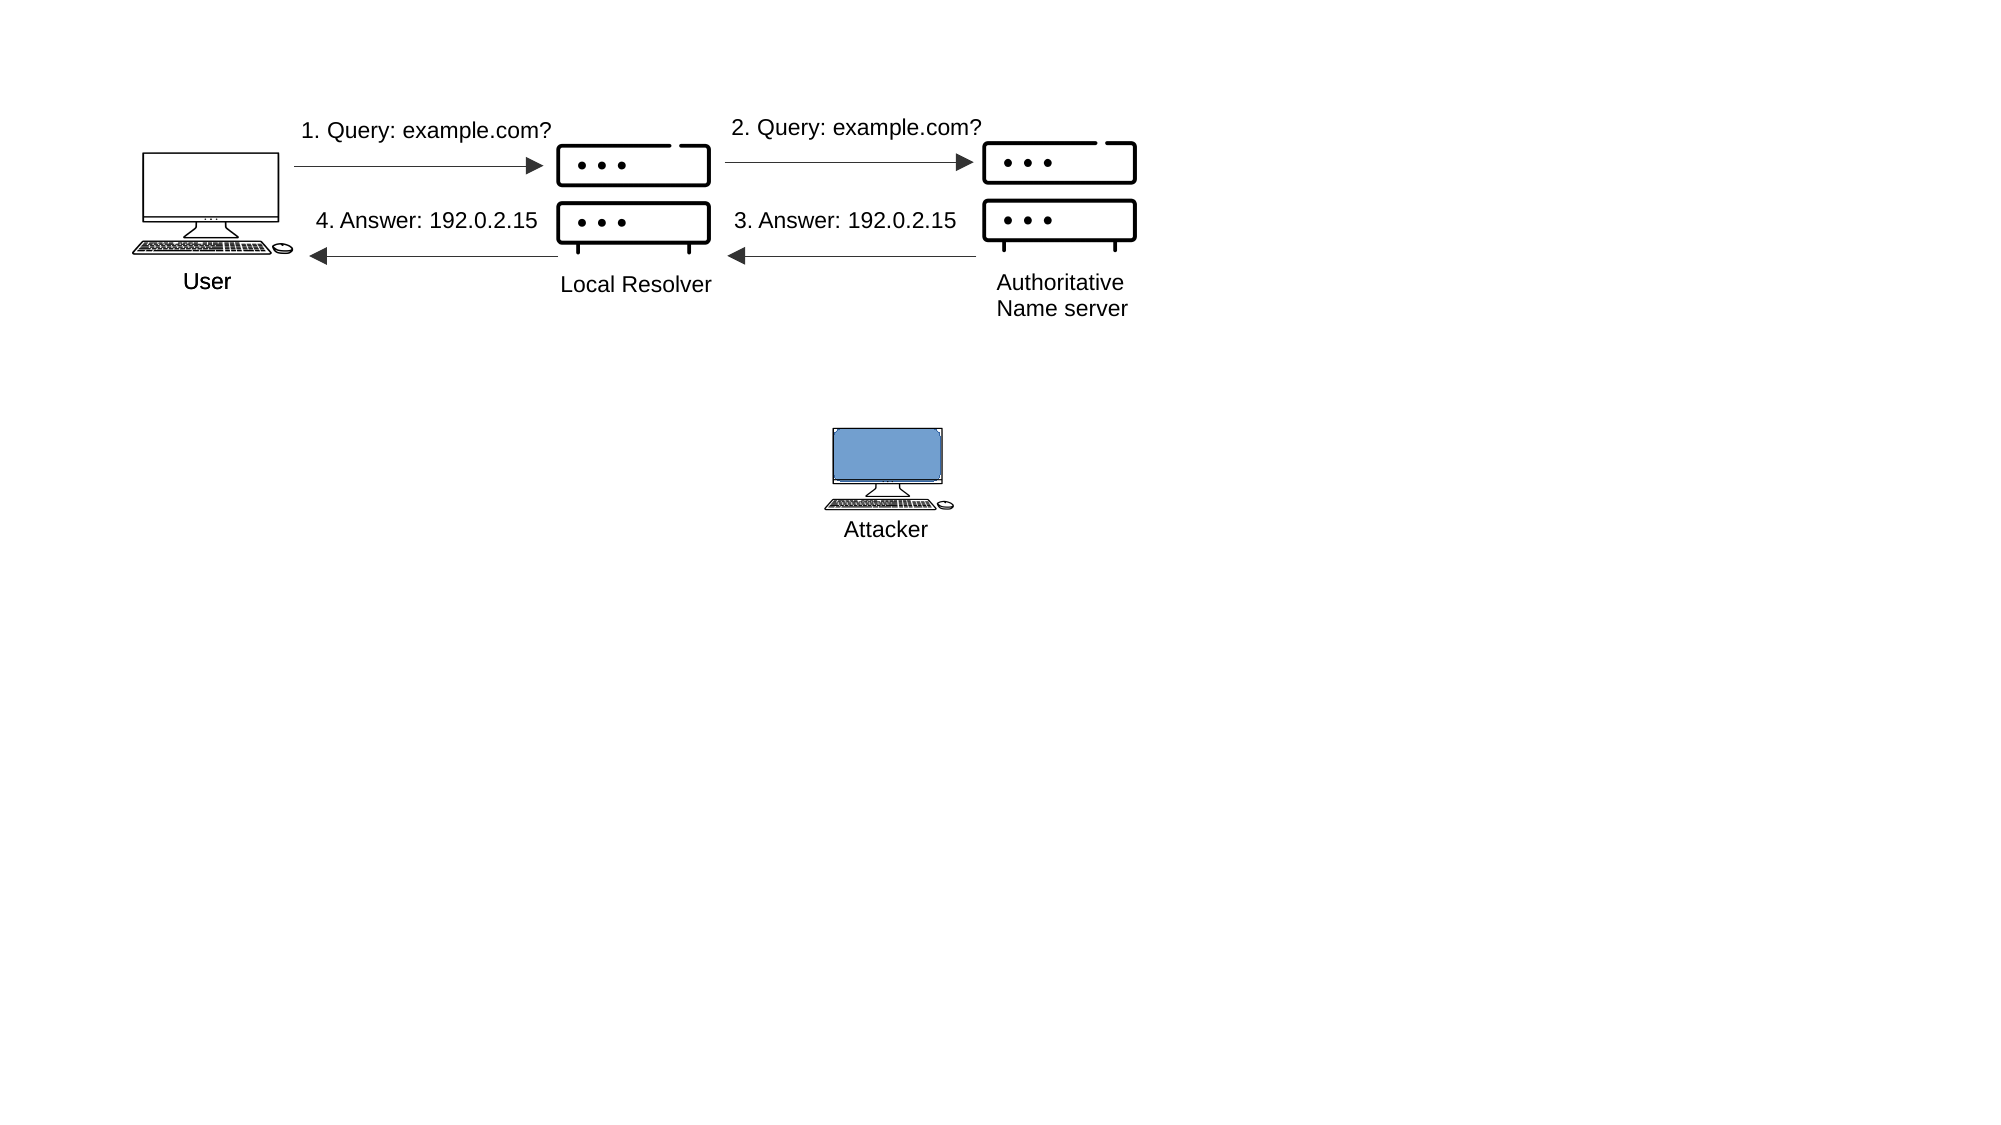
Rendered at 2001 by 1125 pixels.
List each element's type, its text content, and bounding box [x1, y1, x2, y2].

text_box 1. Query: example.com? [286, 110, 567, 151]
picture [817, 409, 961, 529]
text_box Local Resolver [545, 264, 728, 305]
text_box 4. Answer: 192.0.2.15 [301, 200, 554, 242]
picture [123, 129, 302, 278]
picture [902, 39, 1217, 354]
text_box Attacker [829, 529, 953, 611]
text_box User [168, 261, 247, 302]
text_box Authoritative Name server [981, 262, 1157, 355]
text_box 2. Query: example.com? [716, 107, 997, 148]
picture [476, 42, 791, 356]
text_box 3. Answer: 192.0.2.15 [719, 200, 972, 242]
